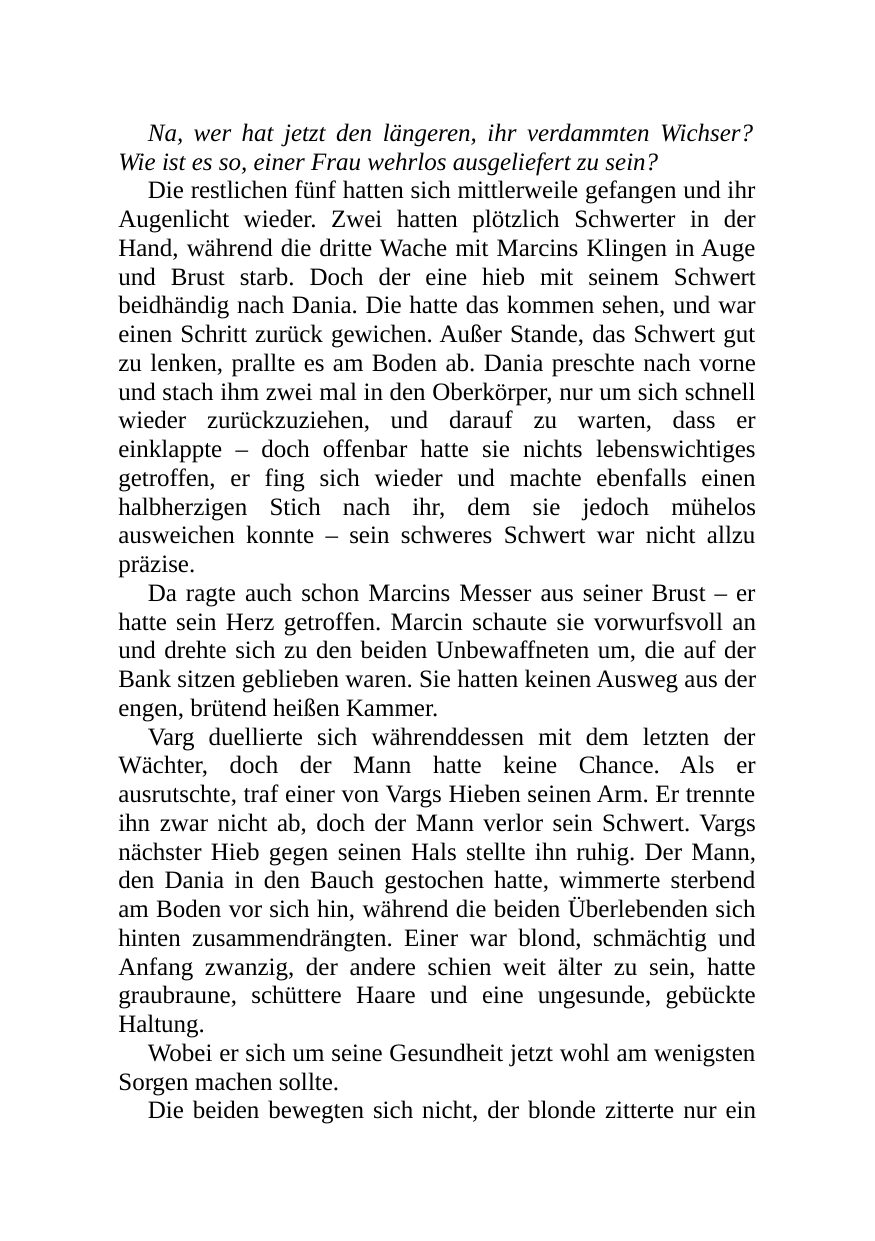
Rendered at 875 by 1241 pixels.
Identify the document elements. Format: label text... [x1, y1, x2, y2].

text Wobei er sich um seine Gesundheit jetzt wohl am wenigsten Sorgen machen sollte. [118, 1038, 756, 1096]
text Varg duellierte sich währenddessen mit dem letzten der Wächter, doch der Mann hatte keine Chance. Als er ausrutschte, traf einer von Vargs Hieben seinen Arm. Er trennte ihn zwar nicht ab, doch der Mann verlor sein Schwert. Vargs nächster Hieb gegen seinen Hals stellte ihn ruhig. Der Mann, den Dania in den Bauch gestochen hatte, wimmerte sterbend am Boden vor sich hin, während die beiden Überlebenden sich hinten zusammendrängten. Einer war blond, schmächtig und Anfang zwanzig, der andere schien weit älter zu sein, hatte graubraune, schüttere Haare und eine ungesunde, gebückte Haltung. [118, 722, 756, 1038]
text Die beiden bewegten sich nicht, der blonde zitterte nur ein [118, 1096, 756, 1124]
text Die restlichen fünf hatten sich mittlerweile gefangen und ihr Augenlicht wieder. Zwei hatten plötzlich Schwerter in der Hand, während die dritte Wache mit Marcins Klingen in Auge und Brust starb. Doch der eine hieb mit seinem Schwert beidhändig nach Dania. Die hatte das kommen sehen, und war einen Schritt zurück gewichen. Außer Stande, das Schwert gut zu lenken, prallte es am Boden ab. Dania preschte nach vorne und stach ihm zwei mal in den Oberkörper, nur um sich schnell wieder zurückzuziehen, und darauf zu warten, dass er einklappte – doch offenbar hatte sie nichts lebenswichtiges getroffen, er fing sich wieder und machte ebenfalls einen halbherzigen Stich nach ihr, dem sie jedoch mühelos ausweichen konnte – sein schweres Schwert war nicht allzu präzise. [118, 176, 756, 578]
text Na, wer hat jetzt den längeren, ihr verdammten Wichser? Wie ist es so, einer Frau wehrlos ausgeliefert zu sein? [118, 118, 756, 176]
text Da ragte auch schon Marcins Messer aus seiner Brust – er hatte sein Herz getroffen. Marcin schaute sie vorwurfsvoll an und drehte sich zu den beiden Unbewaffneten um, die auf der Bank sitzen geblieben waren. Sie hatten keinen Ausweg aus der engen, brütend heißen Kammer. [118, 578, 756, 722]
